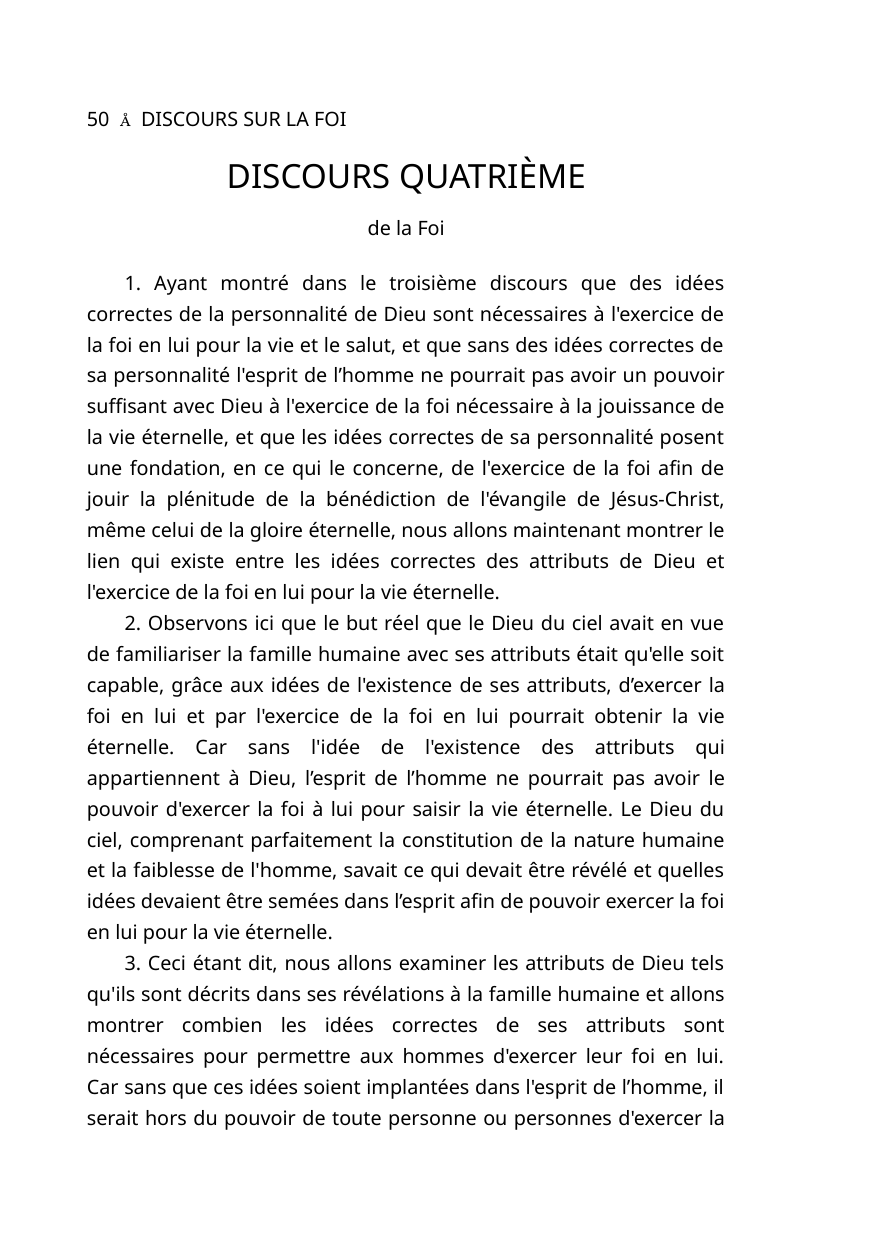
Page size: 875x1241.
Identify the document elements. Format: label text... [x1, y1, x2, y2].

text 2. Observons ici que le but réel que le Dieu du ciel avait en vue de familiariser la famille humaine avec ses attributs était qu'elle soit capable, grâce aux idées de l'existence de ses attributs, d’exercer la foi en lui et par l'exercice de la foi en lui pourrait obtenir la vie éternelle. Car sans l'idée de l'existence des attributs qui appartiennent à Dieu, l’esprit de l’homme ne pourrait pas avoir le pouvoir d'exercer la foi à lui pour saisir la vie éternelle. Le Dieu du ciel, comprenant parfaitement la constitution de la nature humaine et la faiblesse de l'homme, savait ce qui devait être révélé et quelles idées devaient être semées dans l’esprit afin de pouvoir exercer la foi en lui pour la vie éternelle. [87, 609, 725, 946]
text 1. Ayant montré dans le troisième discours que des idées correctes de la personnalité de Dieu sont nécessaires à l'exercice de la foi en lui pour la vie et le salut, et que sans des idées correctes de sa personnalité l'esprit de l’homme ne pourrait pas avoir un pouvoir suffisant avec Dieu à l'exercice de la foi nécessaire à la jouissance de la vie éternelle, et que les idées correctes de sa personnalité posent une fondation, en ce qui le concerne, de l'exercice de la foi afin de jouir la plénitude de la bénédiction de l'évangile de Jésus-Christ, même celui de la gloire éternelle, nous allons maintenant montrer le lien qui existe entre les idées correctes des attributs de Dieu et l'exercice de la foi en lui pour la vie éternelle. [87, 269, 725, 605]
text 3. Ceci étant dit, nous allons examiner les attributs de Dieu tels qu'ils sont décrits dans ses révélations à la famille humaine et allons montrer combien les idées correctes de ses attributs sont nécessaires pour permettre aux hommes d'exercer leur foi en lui. Car sans que ces idées soient implantées dans l'esprit de l’homme, il serait hors du pouvoir de toute personne ou personnes d'exercer la [87, 949, 725, 1131]
subtitle de la Foi [87, 214, 725, 241]
subtitle DISCOURS QUATRIÈME [87, 153, 725, 199]
